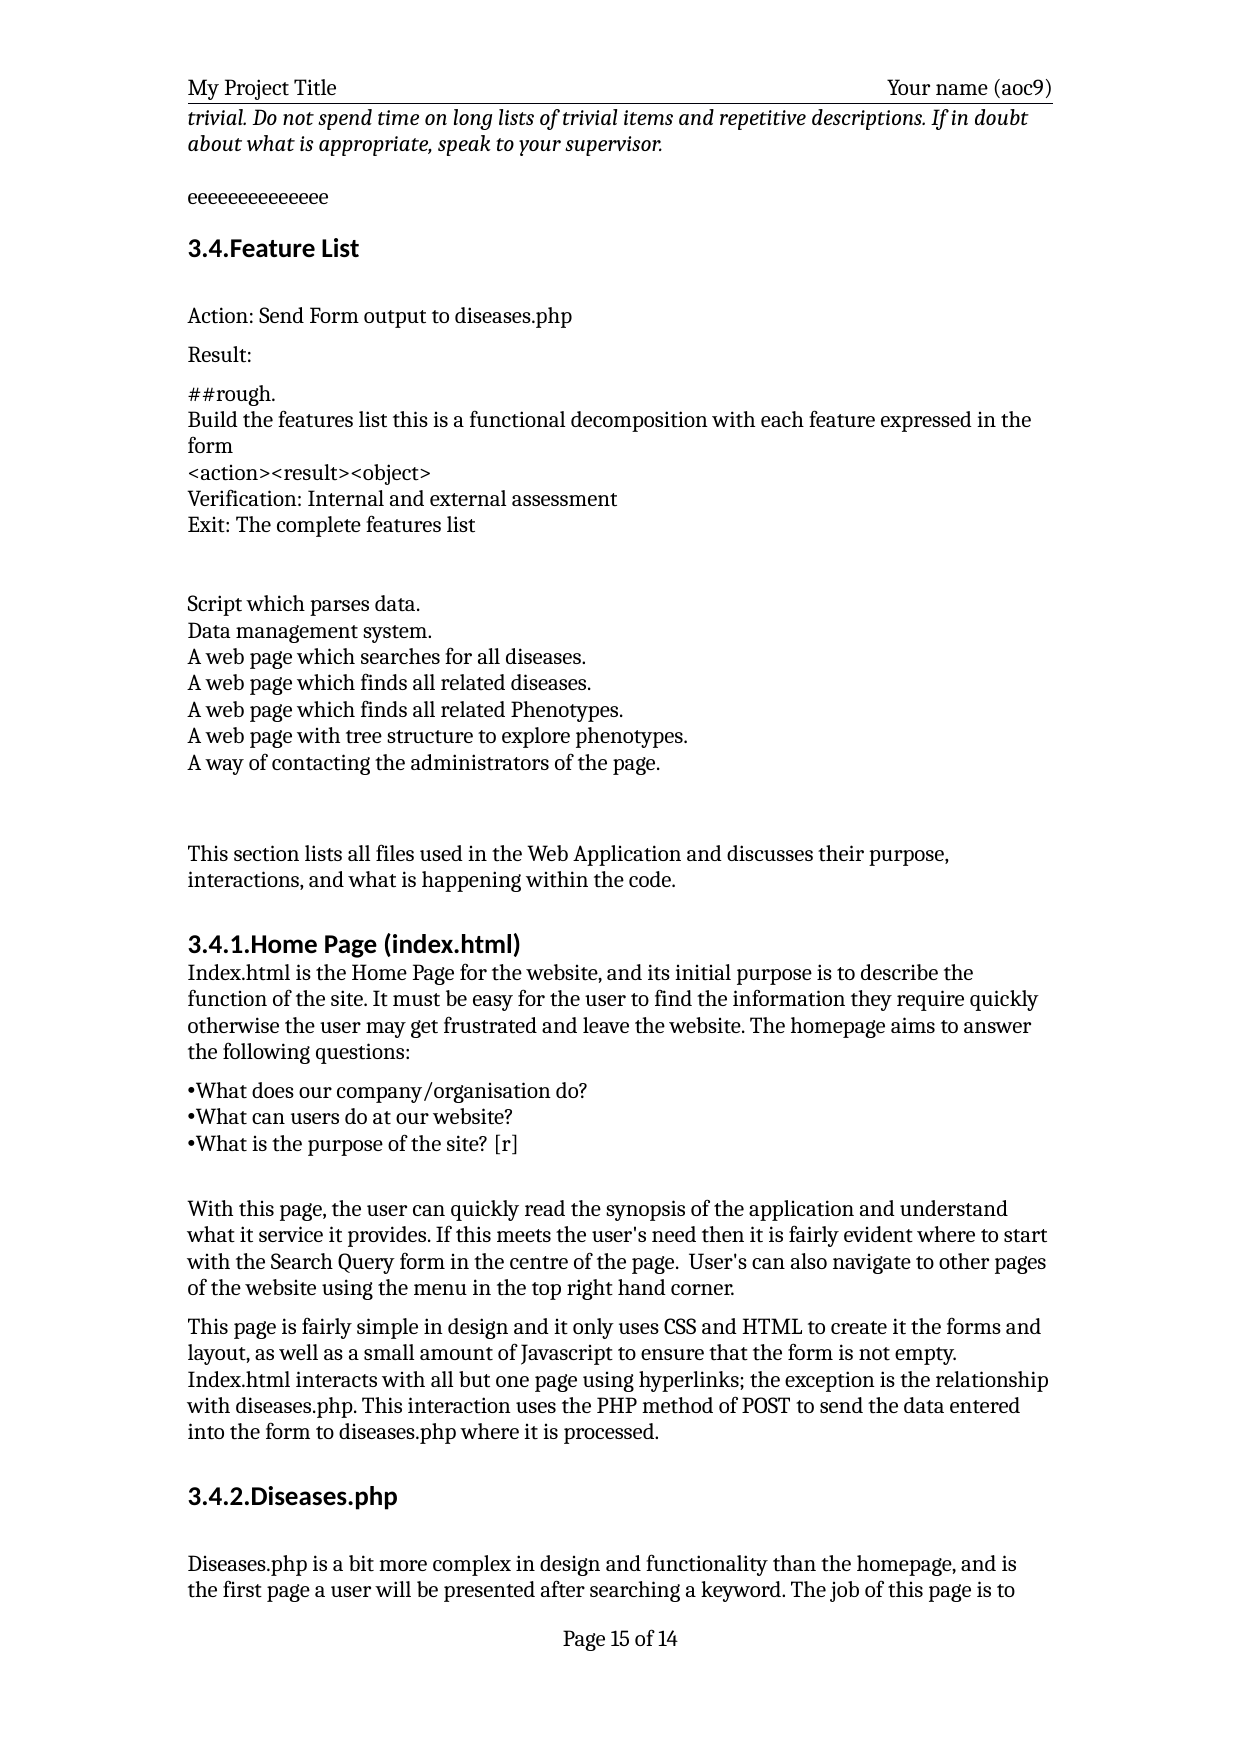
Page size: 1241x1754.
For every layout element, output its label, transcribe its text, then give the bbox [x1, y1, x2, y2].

text Index.html is the Home Page for the website, and its initial purpose is to describe the function of the site. It must be easy for the user to find the information they require quickly otherwise the user may get frustrated and leave the website. The homepage aims to answer the following questions: [187, 960, 1053, 1065]
text ##rough. [187, 380, 1053, 407]
text A web page with tree structure to explore phenotypes. [187, 723, 1053, 749]
text Exit: The complete features list [187, 512, 1053, 538]
text <action><result><object> [187, 459, 1053, 486]
text Verification: Internal and external assessment [187, 486, 1053, 512]
text Action: Send Form output to diseases.php [187, 303, 1053, 329]
list What can users do at our website? [187, 1104, 1053, 1131]
text A web page which finds all related diseases. [187, 670, 1053, 697]
text A web page which finds all related Phenotypes. [187, 697, 1053, 723]
subtitle Feature List [187, 231, 1053, 264]
text eeeeeeeeeeeeee [187, 183, 1053, 210]
text With this page, the user can quickly read the synopsis of the application and understand what it service it provides. If this meets the user's need then it is fairly evident where to start with the Search Query form in the centre of the page. User's can also navigate to other pages of the website using the menu in the top right hand corner. [187, 1196, 1053, 1301]
text Diseases.php is a bit more complex in design and functionality than the homepage, and is the first page a user will be presented after searching a keyword. The job of this page is to [187, 1551, 1053, 1603]
text Build the features list this is a functional decomposition with each feature expressed in the form [187, 407, 1053, 459]
list What is the purpose of the site? [r] [187, 1131, 1053, 1157]
text trivial. Do not spend time on long lists of trivial items and repetitive descriptions. If in doubt about what is appropriate, speak to your supervisor. [187, 104, 1053, 157]
text Result: [187, 341, 1053, 368]
text A web page which searches for all diseases. [187, 644, 1053, 670]
text This page is fairly simple in design and it only uses CSS and HTML to create it the forms and layout, as well as a small amount of Javascript to ensure that the form is not empty. Index.html interacts with all but one page using hyperlinks; the exception is the relationship with diseases.php. This interaction uses the PHP method of POST to send the data entered into the form to diseases.php where it is processed. [187, 1314, 1053, 1445]
text Data management system. [187, 617, 1053, 644]
text A way of contacting the administrators of the page. [187, 749, 1053, 776]
list What does our company/organisation do? [187, 1078, 1053, 1104]
subtitle Home Page (index.html) [187, 927, 1053, 960]
subtitle Diseases.php [187, 1479, 1053, 1512]
text This section lists all files used in the Web Application and discusses their purpose, interactions, and what is happening within the code. [187, 841, 1053, 893]
text Script which parses data. [187, 591, 1053, 617]
